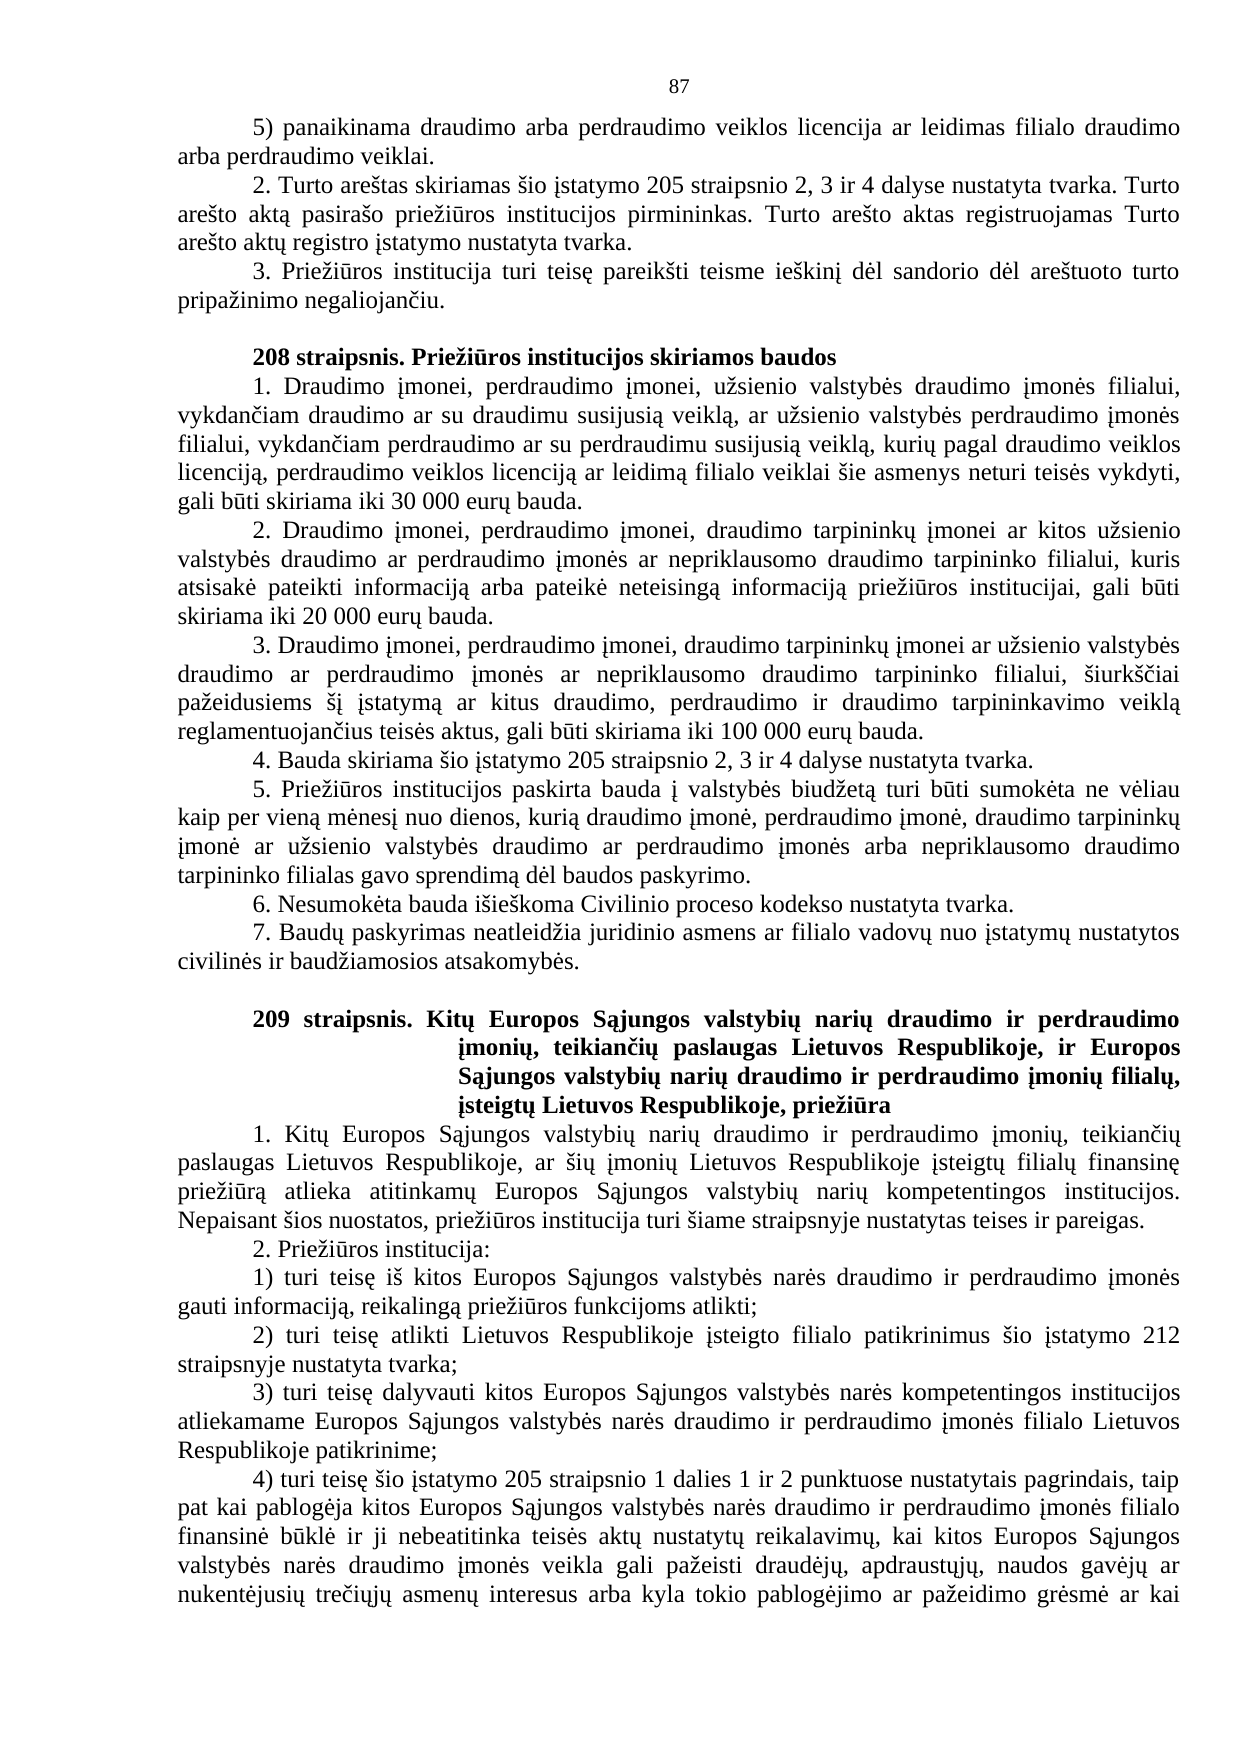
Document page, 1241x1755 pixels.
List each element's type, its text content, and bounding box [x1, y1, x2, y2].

text 1. Kitų Europos Sąjungos valstybių narių draudimo ir perdraudimo įmonių, teikiančių paslaugas Lietuvos Respublikoje, ar šių įmonių Lietuvos Respublikoje įsteigtų filialų finansinę priežiūrą atlieka atitinkamų Europos Sąjungos valstybių narių kompetentingos institucijos. Nepaisant šios nuostatos, priežiūros institucija turi šiame straipsnyje nustatytas teises ir pareigas. [177, 1119, 1181, 1234]
text 2. Priežiūros institucija: [177, 1234, 1181, 1262]
text 208 straipsnis. Priežiūros institucijos skiriamos baudos [177, 342, 1181, 371]
text 4. Bauda skiriama šio įstatymo 205 straipsnio 2, 3 ir 4 dalyse nustatyta tvarka. [177, 745, 1181, 774]
text 6. Nesumokėta bauda išieškoma Civilinio proceso kodekso nustatyta tvarka. [177, 889, 1181, 917]
text 209 straipsnis. Kitų Europos Sąjungos valstybių narių draudimo ir perdraudimo įmonių, teikiančių paslaugas Lietuvos Respublikoje, ir Europos Sąjungos valstybių narių draudimo ir perdraudimo įmonių filialų, įsteigtų Lietuvos Respublikoje, priežiūra [252, 1004, 1181, 1119]
text 2. Draudimo įmonei, perdraudimo įmonei, draudimo tarpininkų įmonei ar kitos užsienio valstybės draudimo ar perdraudimo įmonės ar nepriklausomo draudimo tarpininko filialui, kuris atsisakė pateikti informaciją arba pateikė neteisingą informaciją priežiūros institucijai, gali būti skiriama iki 20 000 eurų bauda. [177, 515, 1181, 630]
text 1. Draudimo įmonei, perdraudimo įmonei, užsienio valstybės draudimo įmonės filialui, vykdančiam draudimo ar su draudimu susijusią veiklą, ar užsienio valstybės perdraudimo įmonės filialui, vykdančiam perdraudimo ar su perdraudimu susijusią veiklą, kurių pagal draudimo veiklos licenciją, perdraudimo veiklos licenciją ar leidimą filialo veiklai šie asmenys neturi teisės vykdyti, gali būti skiriama iki 30 000 eurų bauda. [177, 371, 1181, 515]
text 7. Baudų paskyrimas neatleidžia juridinio asmens ar filialo vadovų nuo įstatymų nustatytos civilinės ir baudžiamosios atsakomybės. [177, 917, 1181, 975]
text 5. Priežiūros institucijos paskirta bauda į valstybės biudžetą turi būti sumokėta ne vėliau kaip per vieną mėnesį nuo dienos, kurią draudimo įmonė, perdraudimo įmonė, draudimo tarpininkų įmonė ar užsienio valstybės draudimo ar perdraudimo įmonės arba nepriklausomo draudimo tarpininko filialas gavo sprendimą dėl baudos paskyrimo. [177, 774, 1181, 889]
text 5) panaikinama draudimo arba perdraudimo veiklos licencija ar leidimas filialo draudimo arba perdraudimo veiklai. [177, 112, 1181, 170]
text 3. Draudimo įmonei, perdraudimo įmonei, draudimo tarpininkų įmonei ar užsienio valstybės draudimo ar perdraudimo įmonės ar nepriklausomo draudimo tarpininko filialui, šiurkščiai pažeidusiems šį įstatymą ar kitus draudimo, perdraudimo ir draudimo tarpininkavimo veiklą reglamentuojančius teisės aktus, gali būti skiriama iki 100 000 eurų bauda. [177, 630, 1181, 745]
text 3) turi teisę dalyvauti kitos Europos Sąjungos valstybės narės kompetentingos institucijos atliekamame Europos Sąjungos valstybės narės draudimo ir perdraudimo įmonės filialo Lietuvos Respublikoje patikrinime; [177, 1377, 1181, 1464]
text 3. Priežiūros institucija turi teisę pareikšti teisme ieškinį dėl sandorio dėl areštuoto turto pripažinimo negaliojančiu. [177, 256, 1181, 314]
text 1) turi teisę iš kitos Europos Sąjungos valstybės narės draudimo ir perdraudimo įmonės gauti informaciją, reikalingą priežiūros funkcijoms atlikti; [177, 1262, 1181, 1320]
text 2. Turto areštas skiriamas šio įstatymo 205 straipsnio 2, 3 ir 4 dalyse nustatyta tvarka. Turto arešto aktą pasirašo priežiūros institucijos pirmininkas. Turto arešto aktas registruojamas Turto arešto aktų registro įstatymo nustatyta tvarka. [177, 170, 1181, 256]
text 4) turi teisę šio įstatymo 205 straipsnio 1 dalies 1 ir 2 punktuose nustatytais pagrindais, taip pat kai pablogėja kitos Europos Sąjungos valstybės narės draudimo ir perdraudimo įmonės filialo finansinė būklė ir ji nebeatitinka teisės aktų nustatytų reikalavimų, kai kitos Europos Sąjungos valstybės narės draudimo įmonės veikla gali pažeisti draudėjų, apdraustųjų, naudos gavėjų ar nukentėjusių trečiųjų asmenų interesus arba kyla tokio pablogėjimo ar pažeidimo grėsmė ar kai [177, 1464, 1181, 1607]
text 2) turi teisę atlikti Lietuvos Respublikoje įsteigto filialo patikrinimus šio įstatymo 212 straipsnyje nustatyta tvarka; [177, 1320, 1181, 1377]
